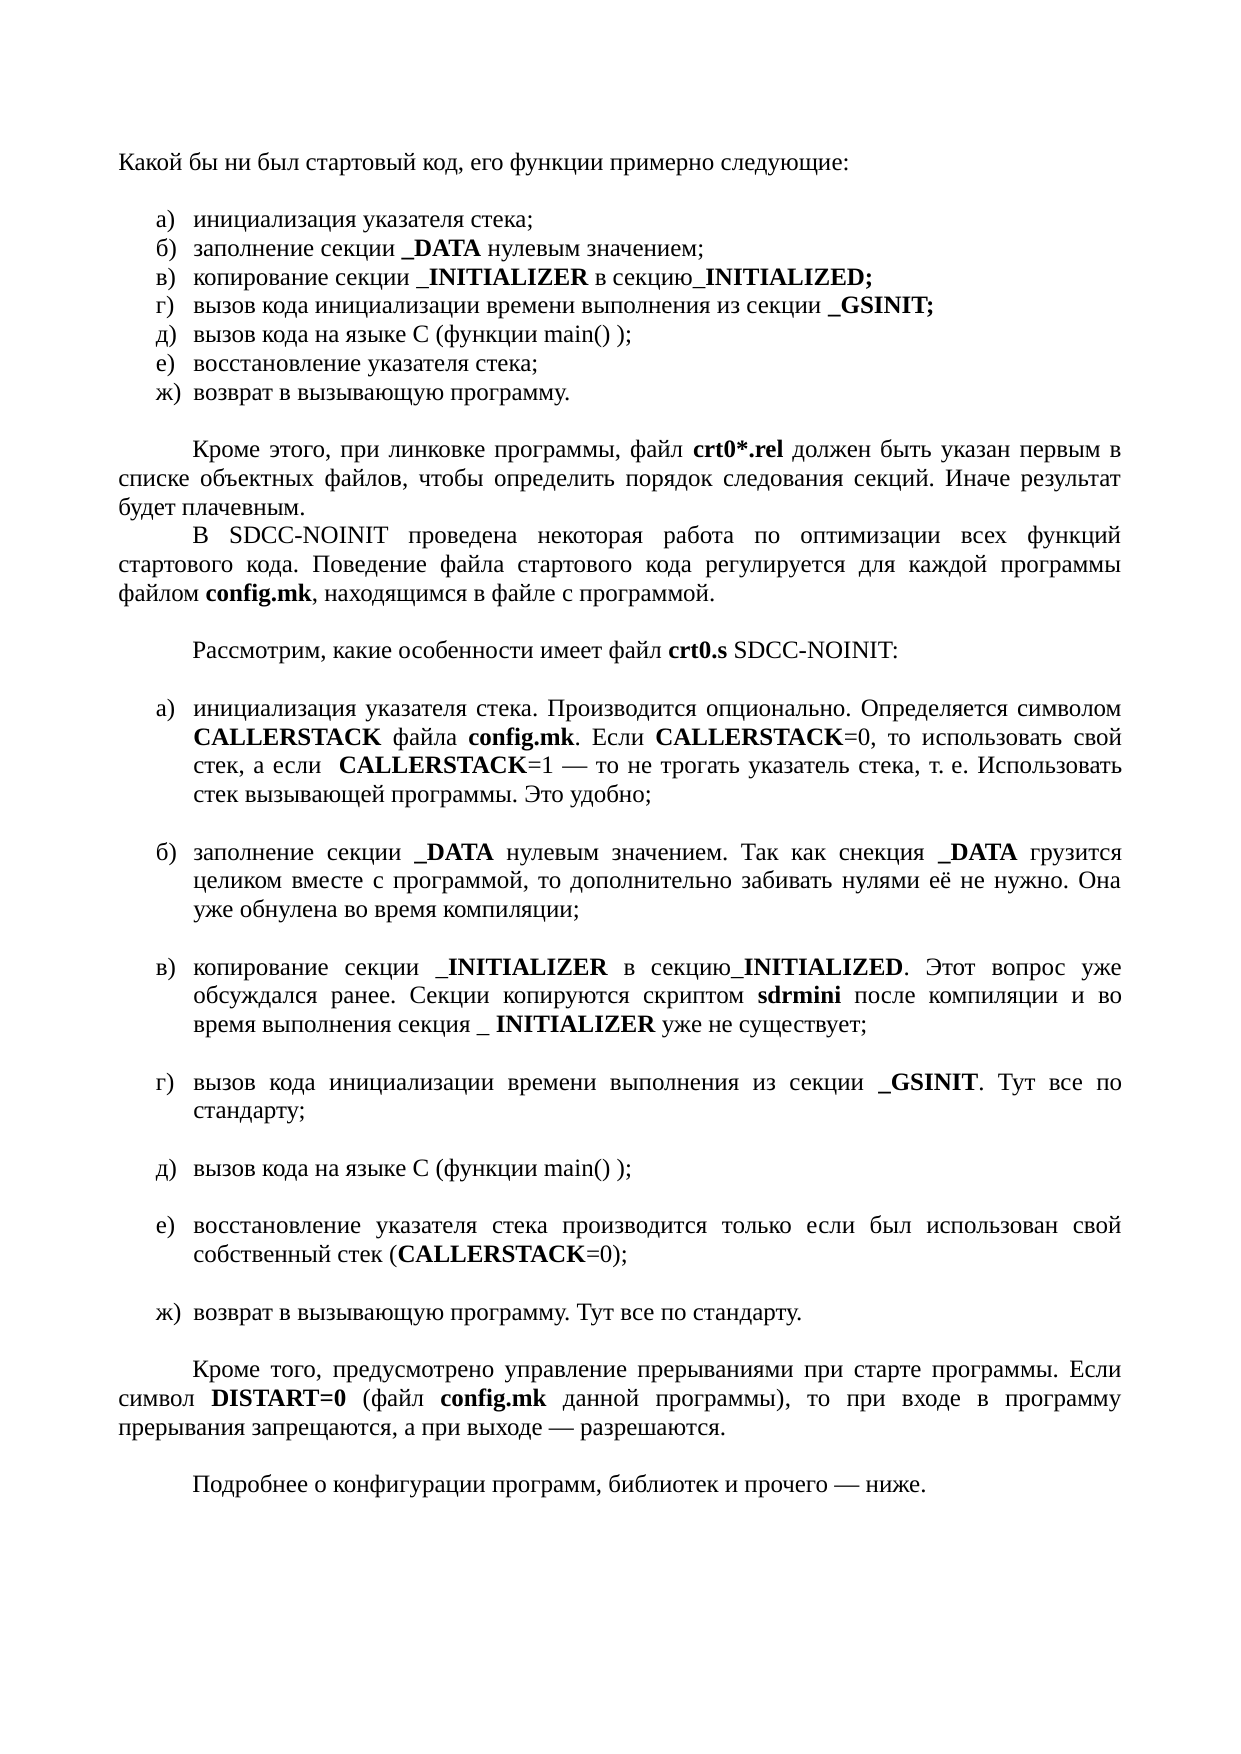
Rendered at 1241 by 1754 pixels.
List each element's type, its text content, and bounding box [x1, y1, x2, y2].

text Кроме этого, при линковке программы, файл crt0*.rel должен быть указан первым в списке объектных файлов, чтобы определить порядок следования секций. Иначе результат будет плачевным. [118, 434, 1122, 521]
list вызов кода на языке C (функции main() ); [156, 1153, 1122, 1182]
text В SDCC-NOINIT проведена некоторая работа по оптимизации всех функций стартового кода. Поведение файла стартового кода регулируется для каждой программы файлом config.mk, находящимся в файле с программой. [118, 521, 1122, 607]
list копирование секции _INITIALIZER в секцию_INITIALIZED; [156, 262, 1122, 291]
list инициализация указателя стека; [156, 204, 1122, 233]
list вызов кода инициализации времени выполнения из секции _GSINIT. Тут все по стандарту; [156, 1067, 1122, 1124]
text Какой бы ни был стартовый код, его функции примерно следующие: [118, 147, 1122, 176]
list заполнение секции _DATA нулевым значением. Так как снекция _DATA грузится целиком вместе с программой, то дополнительно забивать нулями её не нужно. Она уже обнулена во время компиляции; [156, 837, 1122, 923]
list копирование секции _INITIALIZER в секцию_INITIALIZED. Этот вопрос уже обсуждался ранее. Секции копируются скриптом sdrmini после компиляции и во время выполнения секция _ INITIALIZER уже не существует; [156, 952, 1122, 1038]
list восстановление указателя стека; [156, 348, 1122, 377]
list восстановление указателя стека производится только если был использован свой собственный стек (CALLERSTACK=0); [156, 1211, 1122, 1268]
list возврат в вызывающую программу. Тут все по стандарту. [156, 1297, 1122, 1326]
list возврат в вызывающую программу. [156, 377, 1122, 406]
list инициализация указателя стека. Производится опционально. Определяется символом CALLERSTACK файла config.mk. Если CALLERSTACK=0, то использовать свой стек, а если CALLERSTACK=1 — то не трогать указатель стека, т. е. Использовать стек вызывающей программы. Это удобно; [156, 693, 1122, 808]
text Рассмотрим, какие особенности имеет файл crt0.s SDCC-NOINIT: [118, 636, 1122, 664]
list заполнение секции _DATA нулевым значением; [156, 233, 1122, 262]
list вызов кода инициализации времени выполнения из секции _GSINIT; [156, 291, 1122, 319]
list вызов кода на языке C (функции main() ); [156, 319, 1122, 348]
text Кроме того, предусмотрено управление прерываниями при старте программы. Если символ DISTART=0 (файл config.mk данной программы), то при входе в программу прерывания запрещаются, а при выходе — разрешаются. [118, 1354, 1122, 1441]
text Подробнее о конфигурации программ, библиотек и прочего — ниже. [118, 1469, 1122, 1498]
